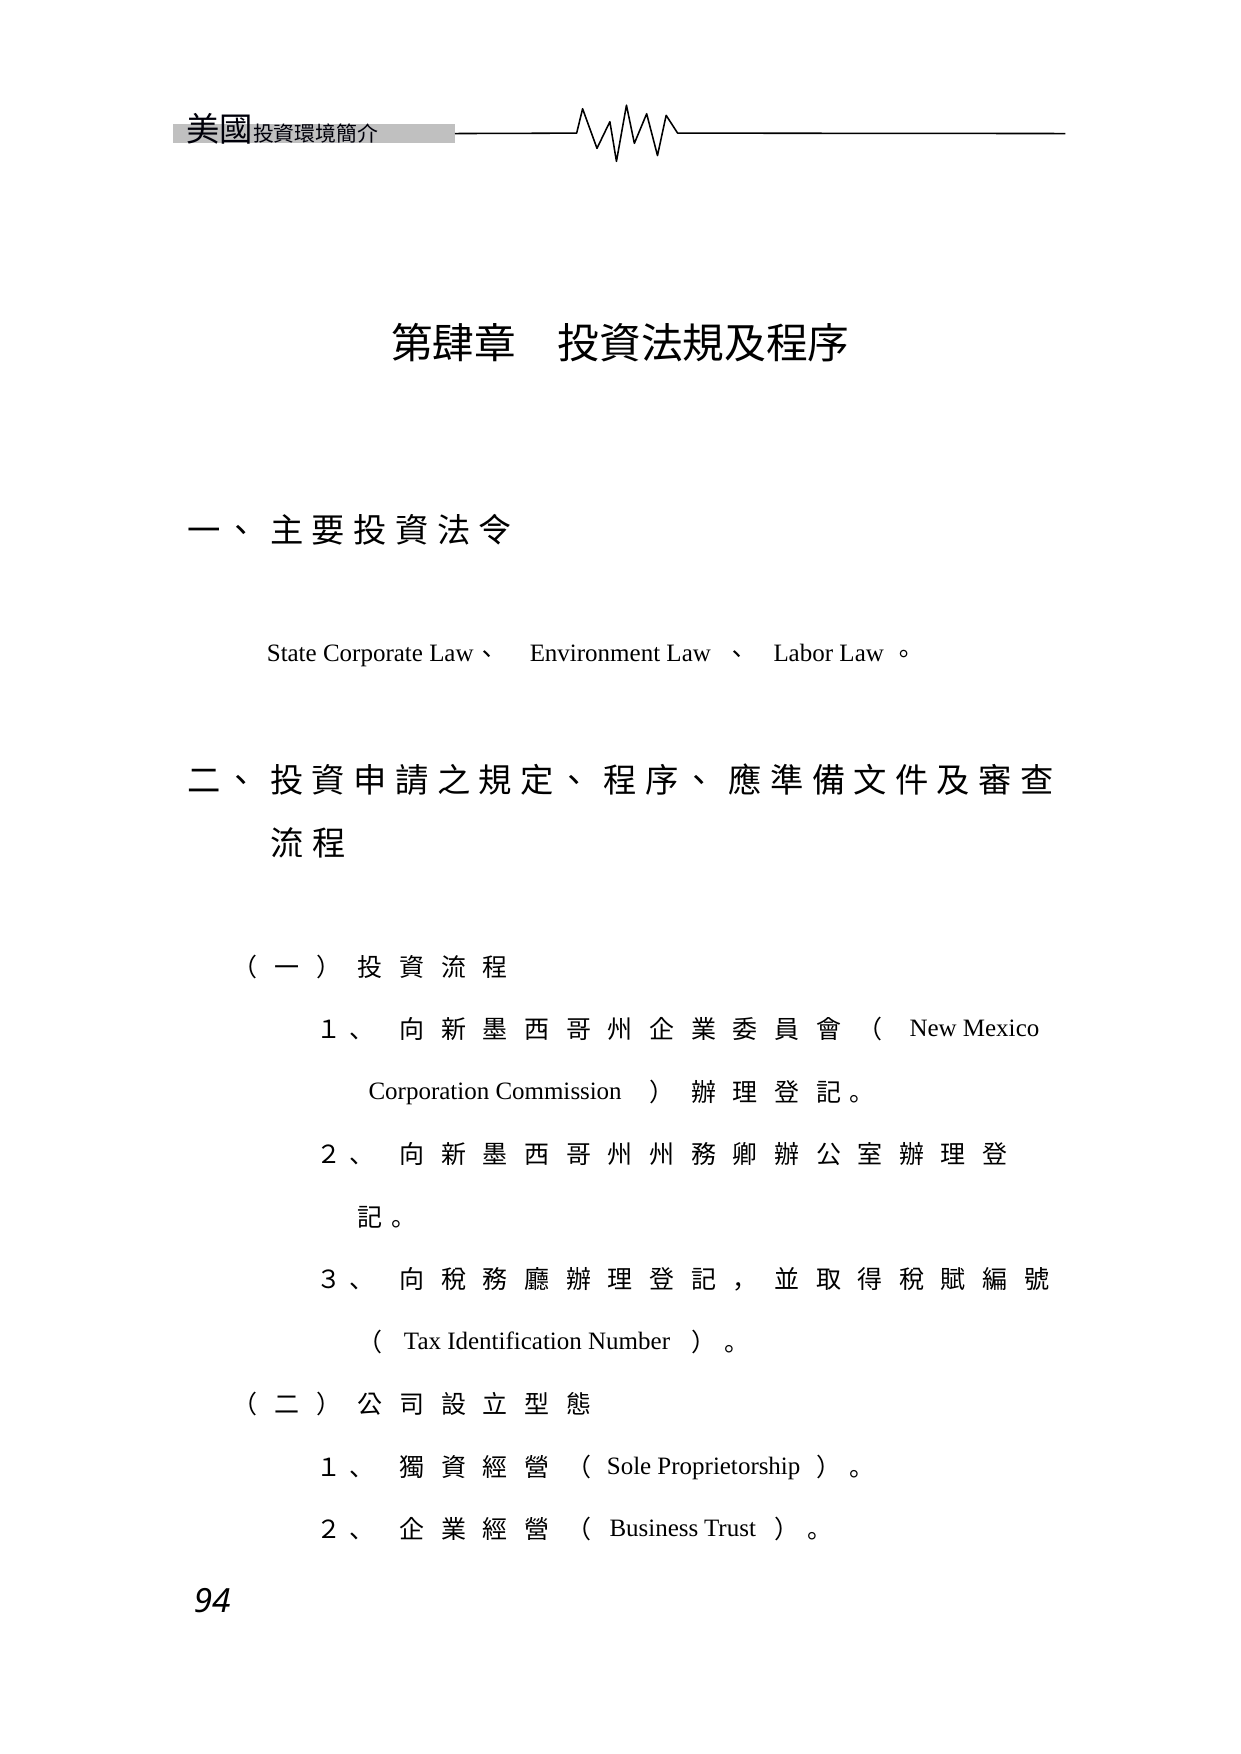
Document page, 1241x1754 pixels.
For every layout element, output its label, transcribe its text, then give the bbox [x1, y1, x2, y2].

text ２、企業經營（Business Trust）。 [281, 1486, 1058, 1549]
text ２、向新墨西哥州州務卿辦公室辦理登記。 [281, 1111, 1058, 1236]
text １、獨資經營（Sole Proprietorship）。 [281, 1424, 1058, 1486]
text （二）公司設立型態 [207, 1361, 1058, 1424]
text １、向新墨西哥州企業委員會（New Mexico Corporation Commission）辦理登記。 [281, 986, 1058, 1111]
text （一）投資流程 [207, 924, 1058, 986]
text 二、投資申請之規定、程序、應準備文件及審查流程 [183, 736, 1058, 861]
text 一、主要投資法令 [183, 486, 1058, 549]
text State Corporate Law、Environment Law、Labor Law。 [183, 611, 1058, 674]
text 第肆章 投資法規及程序 [183, 299, 1058, 361]
text ３、向稅務廳辦理登記，並取得稅賦編號（Tax Identification Number）。 [281, 1236, 1058, 1361]
